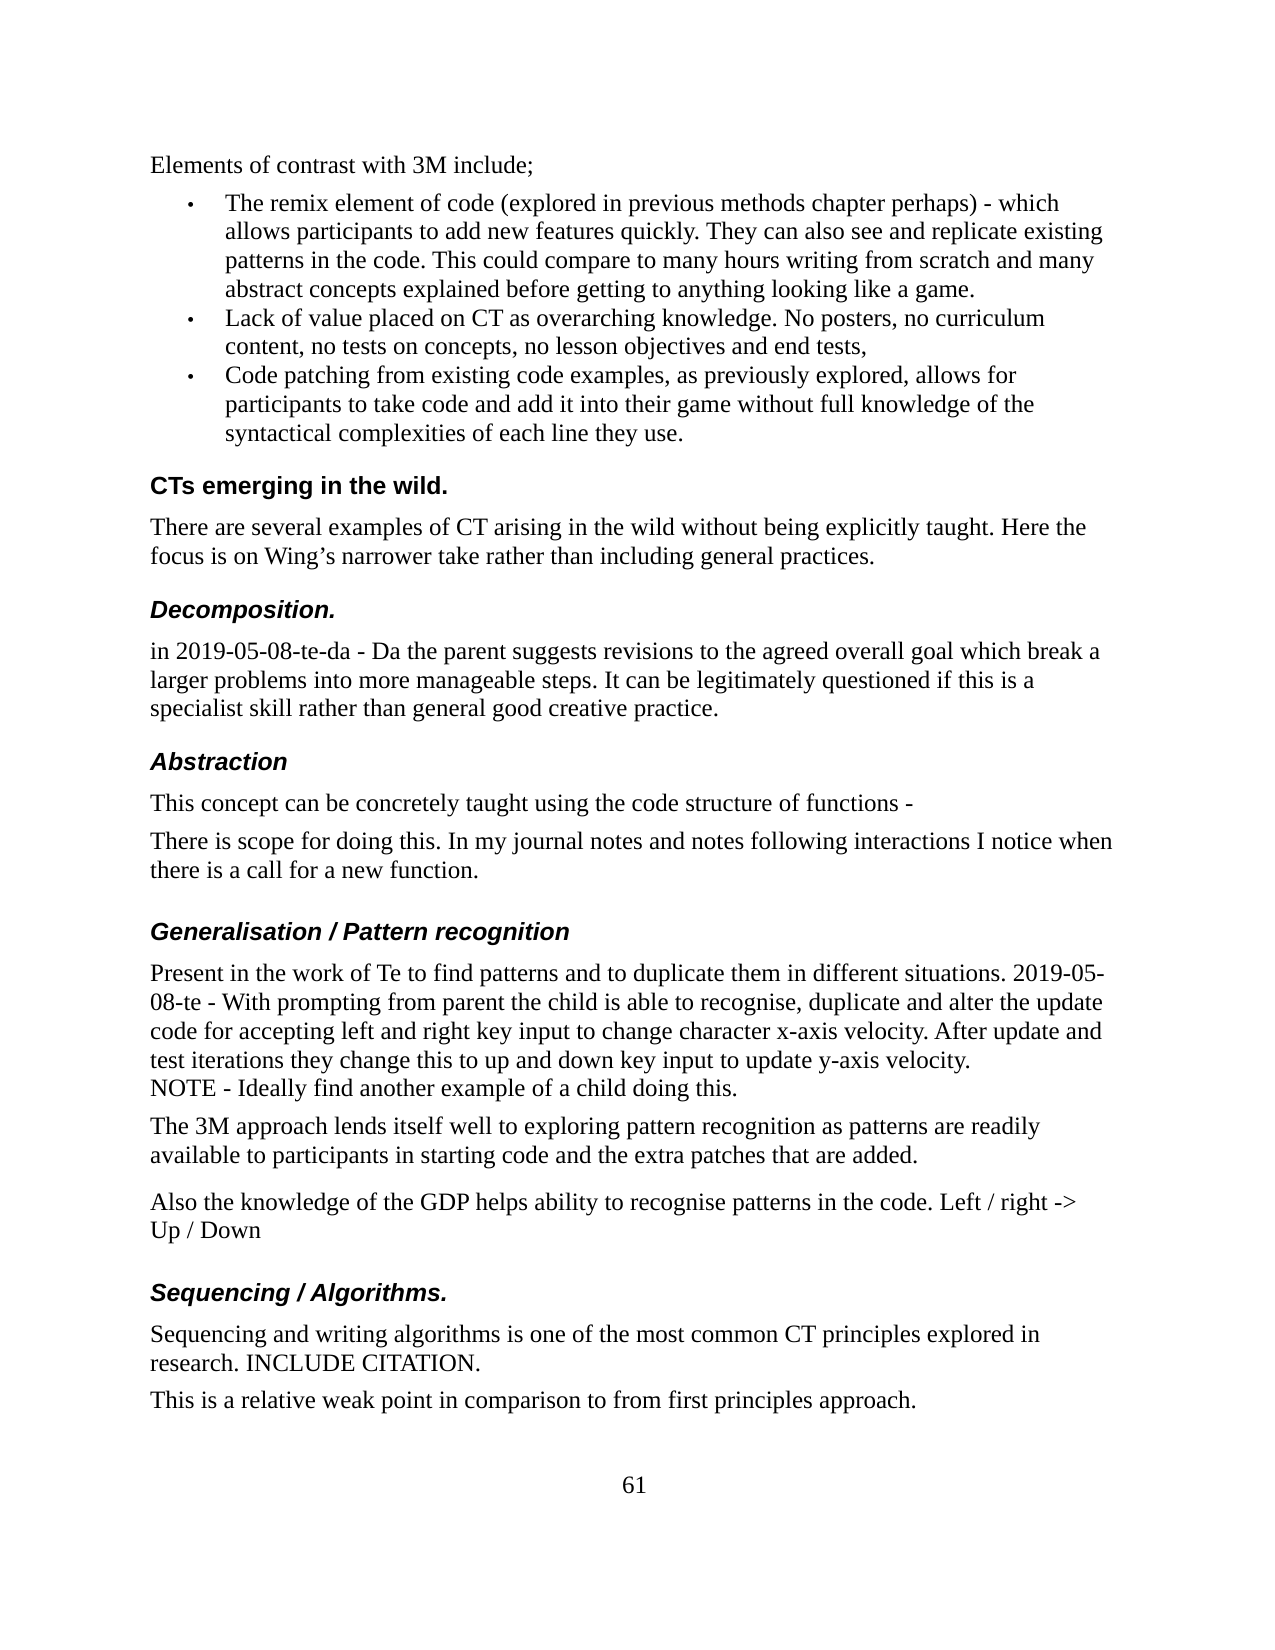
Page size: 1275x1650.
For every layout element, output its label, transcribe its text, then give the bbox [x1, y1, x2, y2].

text Also the knowledge of the GDP helps ability to recognise patterns in the code. Left / right -> Up / Down [150, 1187, 1125, 1244]
list The remix element of code (explored in previous methods chapter perhaps) - which allows participants to add new features quickly. They can also see and replicate existing patterns in the code. This could compare to many hours writing from scratch and many abstract concepts explained before getting to anything looking like a game. [187, 188, 1125, 303]
text Sequencing and writing algorithms is one of the most common CT principles explored in research. INCLUDE CITATION. [150, 1319, 1125, 1377]
subtitle CTs emerging in the wild. [150, 471, 1125, 500]
text in 2019-05-08-te-da - Da the parent suggests revisions to the agreed overall goal which break a larger problems into more manageable steps. It can be legitimately questioned if this is a specialist skill rather than general good creative practice. [150, 636, 1125, 722]
text There is scope for doing this. In my journal notes and notes following interactions I notice when there is a call for a new function. [150, 826, 1125, 883]
text The 3M approach lends itself well to exploring pattern recognition as patterns are readily available to participants in starting code and the extra patches that are added. [150, 1111, 1125, 1169]
list Lack of value placed on CT as overarching knowledge. No posters, no curriculum content, no tests on concepts, no lesson objectives and end tests, [187, 303, 1125, 360]
subtitle Generalisation / Pattern recognition [150, 917, 1125, 946]
text Elements of contrast with 3M include; [150, 150, 1125, 179]
subtitle Abstraction [150, 747, 1125, 776]
subtitle Sequencing / Algorithms. [150, 1278, 1125, 1307]
text This concept can be concretely taught using the code structure of functions - [150, 788, 1125, 817]
subtitle Decomposition. [150, 595, 1125, 623]
text Present in the work of Te to find patterns and to duplicate them in different situations. 2019-05-08-te - With prompting from parent the child is able to recognise, duplicate and alter the update code for accepting left and right key input to change character x-axis velocity. After update and test iterations they change this to up and down key input to update y-axis velocity. NOTE - Ideally find another example of a child doing this. [150, 958, 1125, 1102]
list Code patching from existing code examples, as previously explored, allows for participants to take code and add it into their game without full knowledge of the syntactical complexities of each line they use. [187, 360, 1125, 446]
text This is a relative weak point in comparison to from first principles approach. [150, 1386, 1125, 1414]
text There are several examples of CT arising in the wild without being explicitly taught. Here the focus is on Wing’s narrower take rather than including general practices. [150, 512, 1125, 570]
